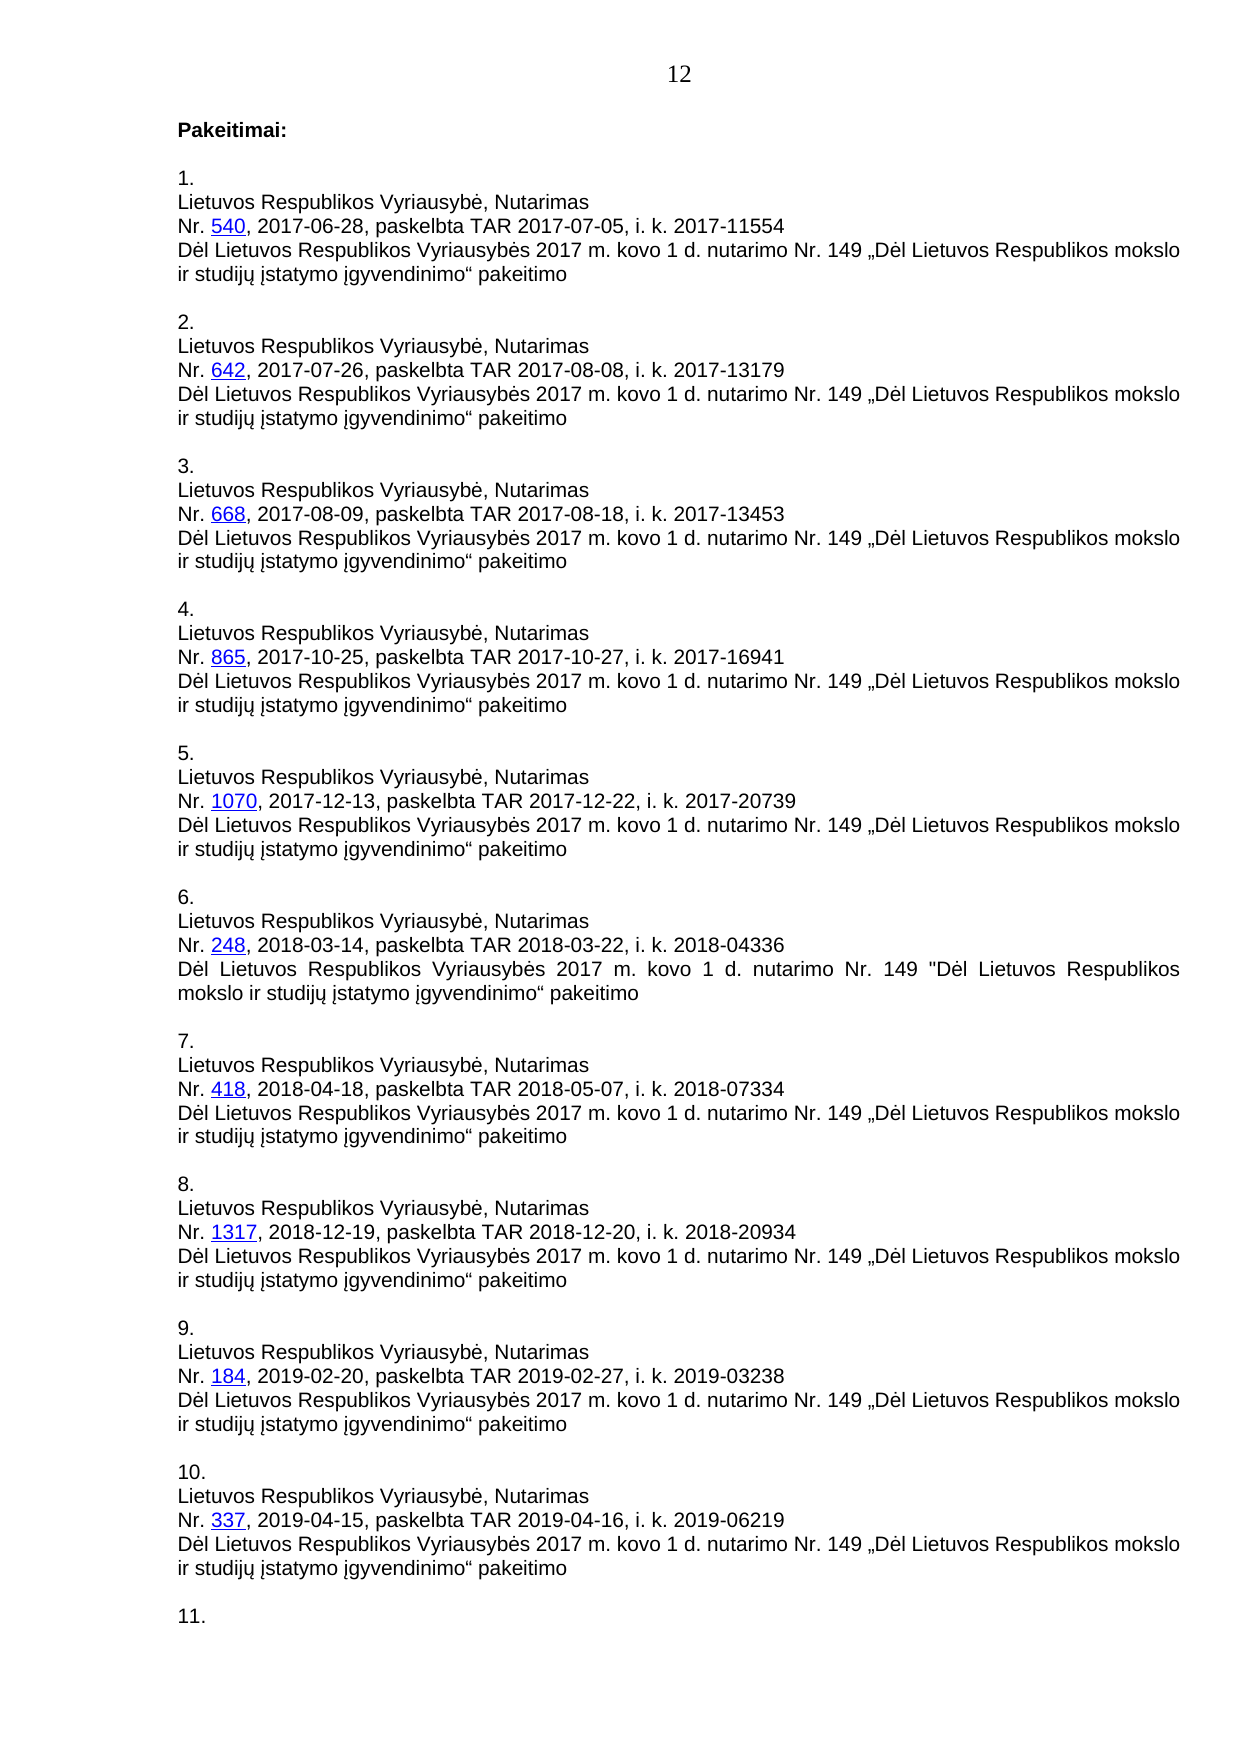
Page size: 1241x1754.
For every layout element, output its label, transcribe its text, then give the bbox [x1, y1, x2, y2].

text Lietuvos Respublikos Vyriausybė, Nutarimas [177, 1052, 1181, 1076]
text Nr. 248, 2018-03-14, paskelbta TAR 2018-03-22, i. k. 2018-04336 [177, 933, 1181, 957]
text 1. [177, 166, 1181, 190]
text Dėl Lietuvos Respublikos Vyriausybės 2017 m. kovo 1 d. nutarimo Nr. 149 „Dėl Lietuvos Respublikos mokslo ir studijų įstatymo įgyvendinimo“ pakeitimo [177, 1100, 1181, 1148]
text Nr. 540, 2017-06-28, paskelbta TAR 2017-07-05, i. k. 2017-11554 [177, 214, 1181, 238]
text Nr. 1317, 2018-12-19, paskelbta TAR 2018-12-20, i. k. 2018-20934 [177, 1220, 1181, 1244]
text Lietuvos Respublikos Vyriausybė, Nutarimas [177, 909, 1181, 933]
text 7. [177, 1028, 1181, 1052]
text Dėl Lietuvos Respublikos Vyriausybės 2017 m. kovo 1 d. nutarimo Nr. 149 „Dėl Lietuvos Respublikos mokslo ir studijų įstatymo įgyvendinimo“ pakeitimo [177, 382, 1181, 429]
text Pakeitimai: [177, 118, 1181, 142]
text Lietuvos Respublikos Vyriausybė, Nutarimas [177, 1484, 1181, 1508]
text 8. [177, 1172, 1181, 1196]
text Dėl Lietuvos Respublikos Vyriausybės 2017 m. kovo 1 d. nutarimo Nr. 149 "Dėl Lietuvos Respublikos mokslo ir studijų įstatymo įgyvendinimo“ pakeitimo [177, 957, 1181, 1004]
text 11. [177, 1603, 1181, 1627]
text 3. [177, 453, 1181, 477]
text 10. [177, 1460, 1181, 1484]
text Nr. 337, 2019-04-15, paskelbta TAR 2019-04-16, i. k. 2019-06219 [177, 1508, 1181, 1532]
text Nr. 668, 2017-08-09, paskelbta TAR 2017-08-18, i. k. 2017-13453 [177, 501, 1181, 525]
text Dėl Lietuvos Respublikos Vyriausybės 2017 m. kovo 1 d. nutarimo Nr. 149 „Dėl Lietuvos Respublikos mokslo ir studijų įstatymo įgyvendinimo“ pakeitimo [177, 525, 1181, 573]
text 6. [177, 885, 1181, 909]
text Nr. 642, 2017-07-26, paskelbta TAR 2017-08-08, i. k. 2017-13179 [177, 358, 1181, 382]
text Lietuvos Respublikos Vyriausybė, Nutarimas [177, 1340, 1181, 1364]
text Dėl Lietuvos Respublikos Vyriausybės 2017 m. kovo 1 d. nutarimo Nr. 149 „Dėl Lietuvos Respublikos mokslo ir studijų įstatymo įgyvendinimo“ pakeitimo [177, 813, 1181, 861]
text Dėl Lietuvos Respublikos Vyriausybės 2017 m. kovo 1 d. nutarimo Nr. 149 „Dėl Lietuvos Respublikos mokslo ir studijų įstatymo įgyvendinimo“ pakeitimo [177, 1244, 1181, 1292]
text 5. [177, 741, 1181, 765]
text 9. [177, 1316, 1181, 1340]
text Nr. 1070, 2017-12-13, paskelbta TAR 2017-12-22, i. k. 2017-20739 [177, 789, 1181, 813]
text Nr. 418, 2018-04-18, paskelbta TAR 2018-05-07, i. k. 2018-07334 [177, 1076, 1181, 1100]
text Lietuvos Respublikos Vyriausybė, Nutarimas [177, 765, 1181, 789]
text Lietuvos Respublikos Vyriausybė, Nutarimas [177, 334, 1181, 358]
text 2. [177, 310, 1181, 334]
text Dėl Lietuvos Respublikos Vyriausybės 2017 m. kovo 1 d. nutarimo Nr. 149 „Dėl Lietuvos Respublikos mokslo ir studijų įstatymo įgyvendinimo“ pakeitimo [177, 1388, 1181, 1436]
text Nr. 865, 2017-10-25, paskelbta TAR 2017-10-27, i. k. 2017-16941 [177, 645, 1181, 669]
text Lietuvos Respublikos Vyriausybė, Nutarimas [177, 621, 1181, 645]
text Lietuvos Respublikos Vyriausybė, Nutarimas [177, 190, 1181, 214]
text Dėl Lietuvos Respublikos Vyriausybės 2017 m. kovo 1 d. nutarimo Nr. 149 „Dėl Lietuvos Respublikos mokslo ir studijų įstatymo įgyvendinimo“ pakeitimo [177, 238, 1181, 286]
text Dėl Lietuvos Respublikos Vyriausybės 2017 m. kovo 1 d. nutarimo Nr. 149 „Dėl Lietuvos Respublikos mokslo ir studijų įstatymo įgyvendinimo“ pakeitimo [177, 1532, 1181, 1579]
text Nr. 184, 2019-02-20, paskelbta TAR 2019-02-27, i. k. 2019-03238 [177, 1364, 1181, 1388]
text 4. [177, 597, 1181, 621]
text Dėl Lietuvos Respublikos Vyriausybės 2017 m. kovo 1 d. nutarimo Nr. 149 „Dėl Lietuvos Respublikos mokslo ir studijų įstatymo įgyvendinimo“ pakeitimo [177, 669, 1181, 717]
text Lietuvos Respublikos Vyriausybė, Nutarimas [177, 1196, 1181, 1220]
text Lietuvos Respublikos Vyriausybė, Nutarimas [177, 477, 1181, 501]
